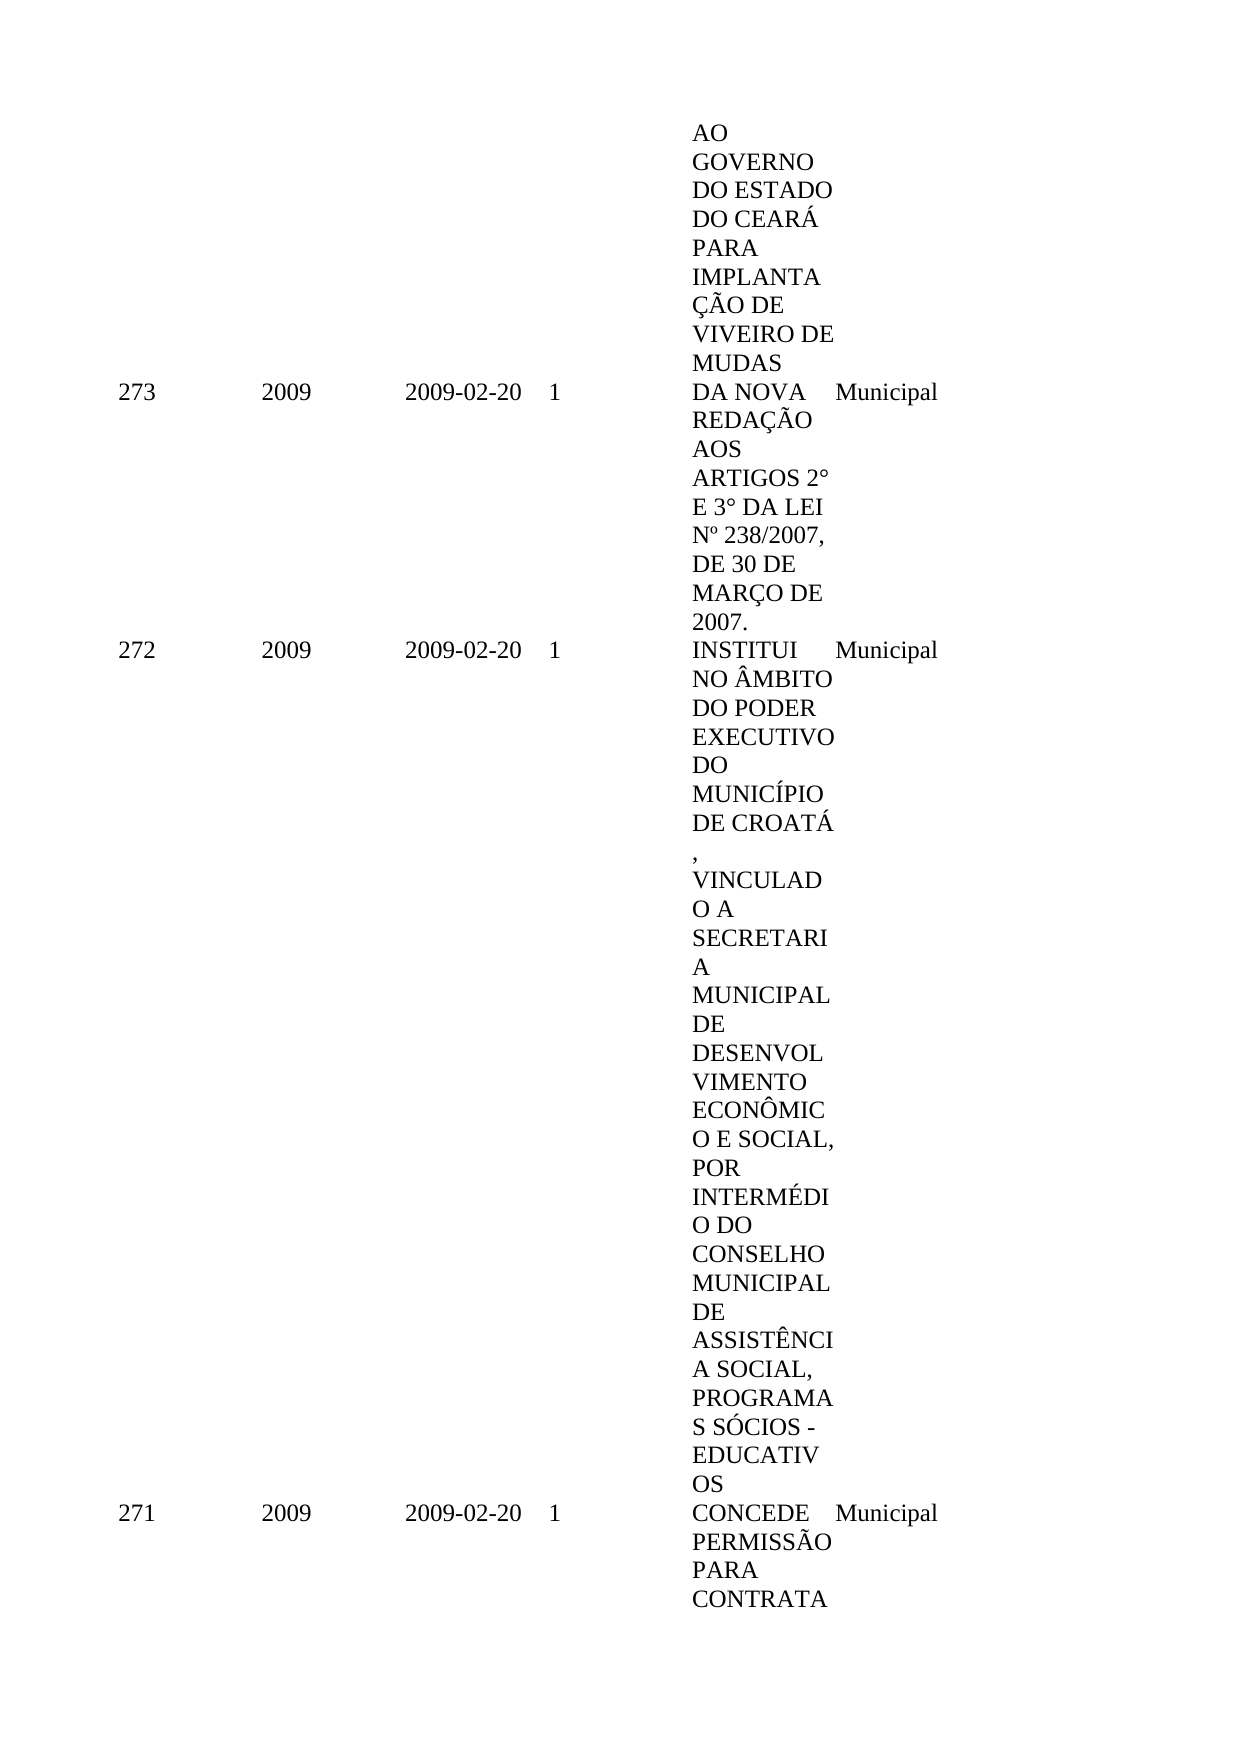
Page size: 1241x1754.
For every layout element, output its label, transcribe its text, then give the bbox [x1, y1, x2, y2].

table_cell 2009 [261, 377, 405, 636]
table_cell Municipal [835, 1498, 979, 1613]
table_cell 2009 [261, 636, 405, 1498]
table_cell [979, 377, 1122, 636]
table_cell Municipal [835, 636, 979, 1498]
table_cell INSTITUI NO ÂMBITO DO PODER EXECUTIVO DO MUNICÍPIO DE CROATÁ , VINCULADO A SECRETARIA MUNICIPAL DE DESENVOLVIMENTO ECONÔMICO E SOCIAL, POR INTERMÉDIO DO CONSELHO MUNICIPAL DE ASSISTÊNCIA SOCIAL, PROGRAMAS SÓCIOS -EDUCATIVOS [692, 636, 835, 1498]
table_cell 2009 [261, 1498, 405, 1613]
table_cell 1 [548, 636, 692, 1498]
table_cell [261, 118, 405, 377]
table_cell CONCEDE PERMISSÃO PARA CONTRATA [692, 1498, 835, 1613]
table_cell 2009-02-20 [405, 1498, 548, 1613]
table_cell 272 [118, 636, 261, 1498]
table_cell AO GOVERNO DO ESTADO DO CEARÁ PARA IMPLANTAÇÃO DE VIVEIRO DE MUDAS [692, 118, 835, 377]
table_cell [835, 118, 979, 377]
table_cell [979, 636, 1122, 1498]
table_cell 271 [118, 1498, 261, 1613]
table_cell Municipal [835, 377, 979, 636]
table_cell 2009-02-20 [405, 636, 548, 1498]
table_cell 273 [118, 377, 261, 636]
table_cell 1 [548, 1498, 692, 1613]
table_cell [118, 118, 261, 377]
table_cell [979, 118, 1122, 377]
table_cell 2009-02-20 [405, 377, 548, 636]
table_cell [405, 118, 548, 377]
table_cell [979, 1498, 1122, 1613]
table_cell [548, 118, 692, 377]
table_cell 1 [548, 377, 692, 636]
table_cell DA NOVA REDAÇÃO AOS ARTIGOS 2° E 3° DA LEI Nº 238/2007, DE 30 DE MARÇO DE 2007. [692, 377, 835, 636]
